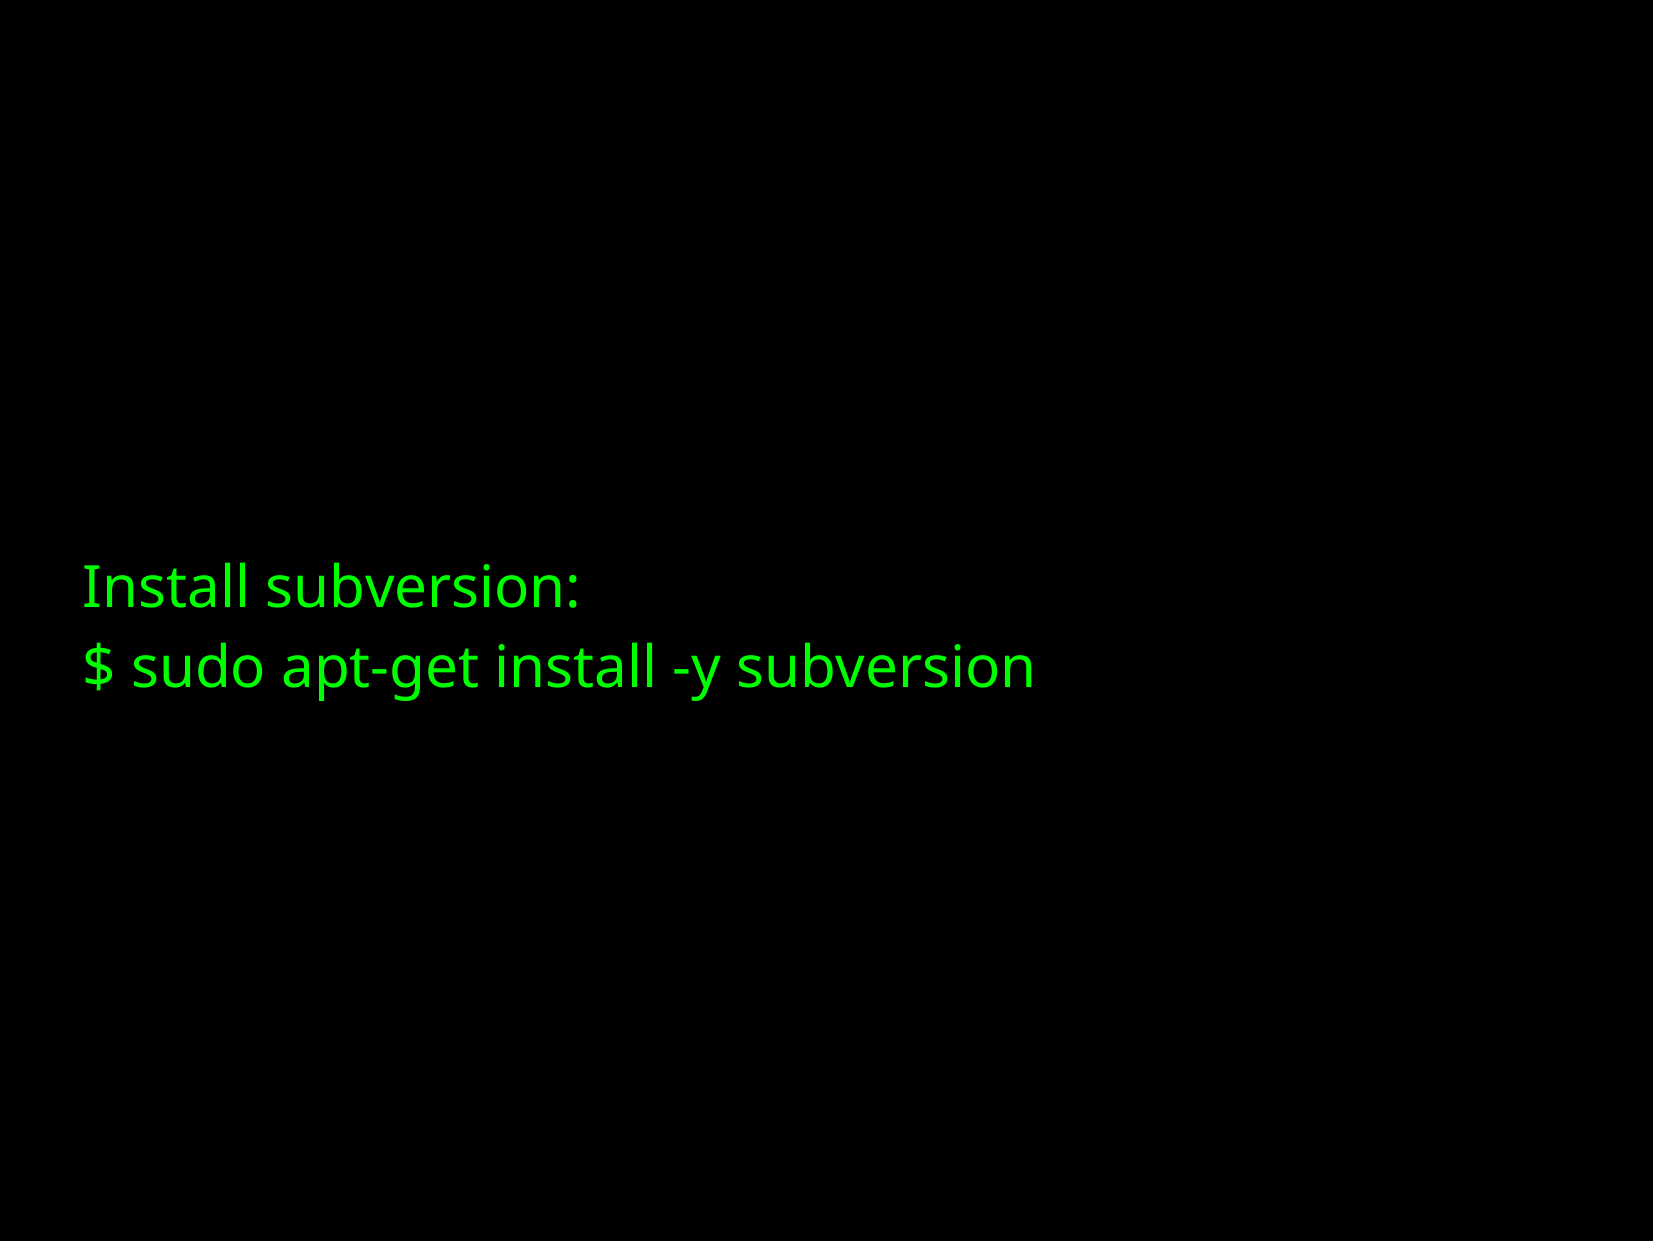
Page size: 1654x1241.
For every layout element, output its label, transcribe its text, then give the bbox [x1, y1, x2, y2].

title Install subversion: $ sudo apt-get install -y subversion [82, 49, 1571, 1201]
